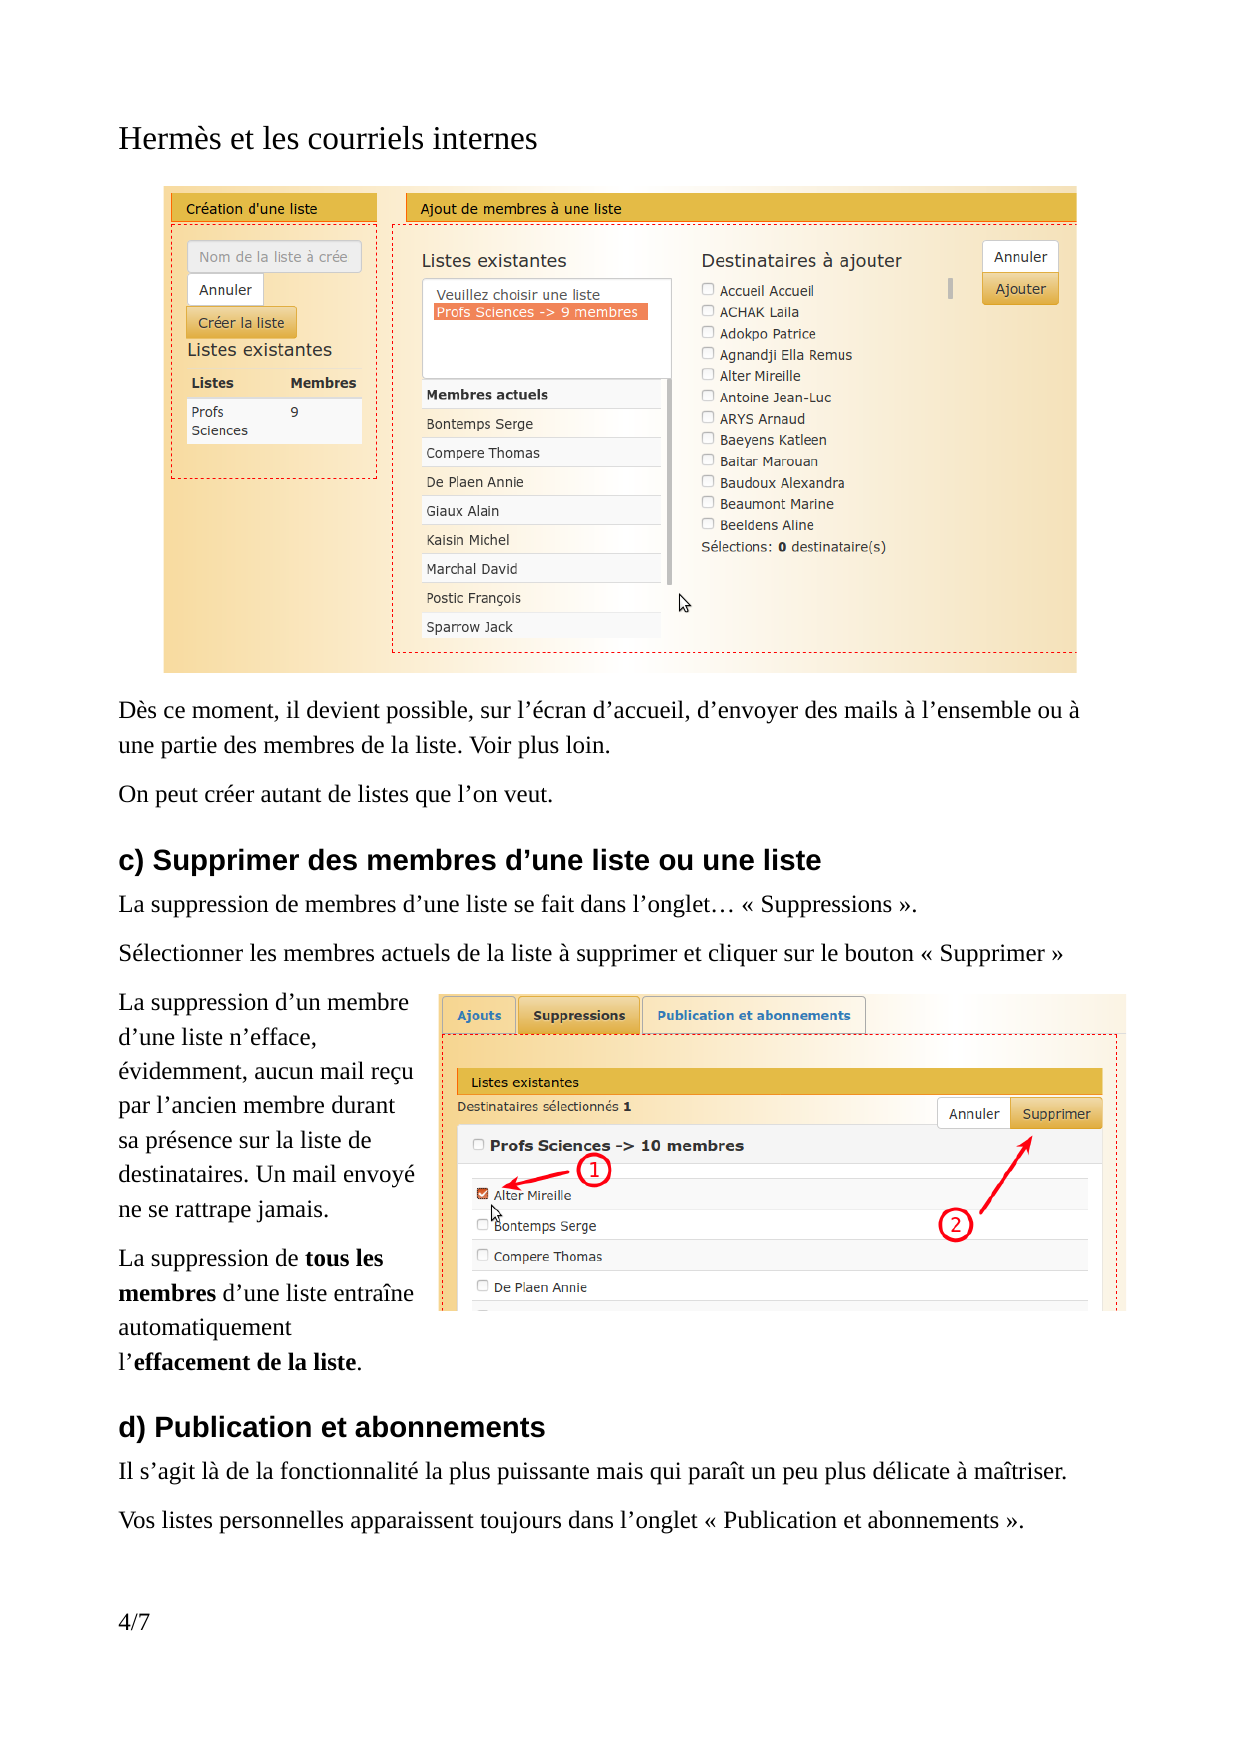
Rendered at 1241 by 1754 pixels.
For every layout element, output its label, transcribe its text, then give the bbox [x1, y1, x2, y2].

text La suppression d’un membre d’une liste n’efface, évidemment, aucun mail reçu par l’ancien membre durant sa présence sur la liste de destinataires. Un mail envoyé ne se rattrape jamais. [118, 987, 1122, 1223]
picture [438, 994, 1127, 1311]
text Sélectionner les membres actuels de la liste à supprimer et cliquer sur le bouton « Supprimer » [118, 938, 1122, 967]
text Dès ce moment, il devient possible, sur l’écran d’accueil, d’envoyer des mails à l’ensemble ou à une partie des membres de la liste. Voir plus loin. [118, 673, 1122, 759]
text La suppression de tous les membres d’une liste entraîne automatiquement l’effacement de la liste. [118, 1243, 1122, 1375]
picture [163, 186, 1077, 673]
text La suppression de membres d’une liste se fait dans l’onglet… « Suppressions ». [118, 889, 1122, 918]
subtitle Publication et abonnements [118, 1410, 1122, 1444]
text Vos listes personnelles apparaissent toujours dans l’onglet « Publication et abonnements ». [118, 1506, 1122, 1534]
text Il s’agit là de la fonctionnalité la plus puissante mais qui paraît un peu plus délicate à maîtriser. [118, 1456, 1122, 1485]
text On peut créer autant de listes que l’on veut. [118, 779, 1122, 808]
subtitle Supprimer des membres d’une liste ou une liste [118, 843, 1122, 877]
